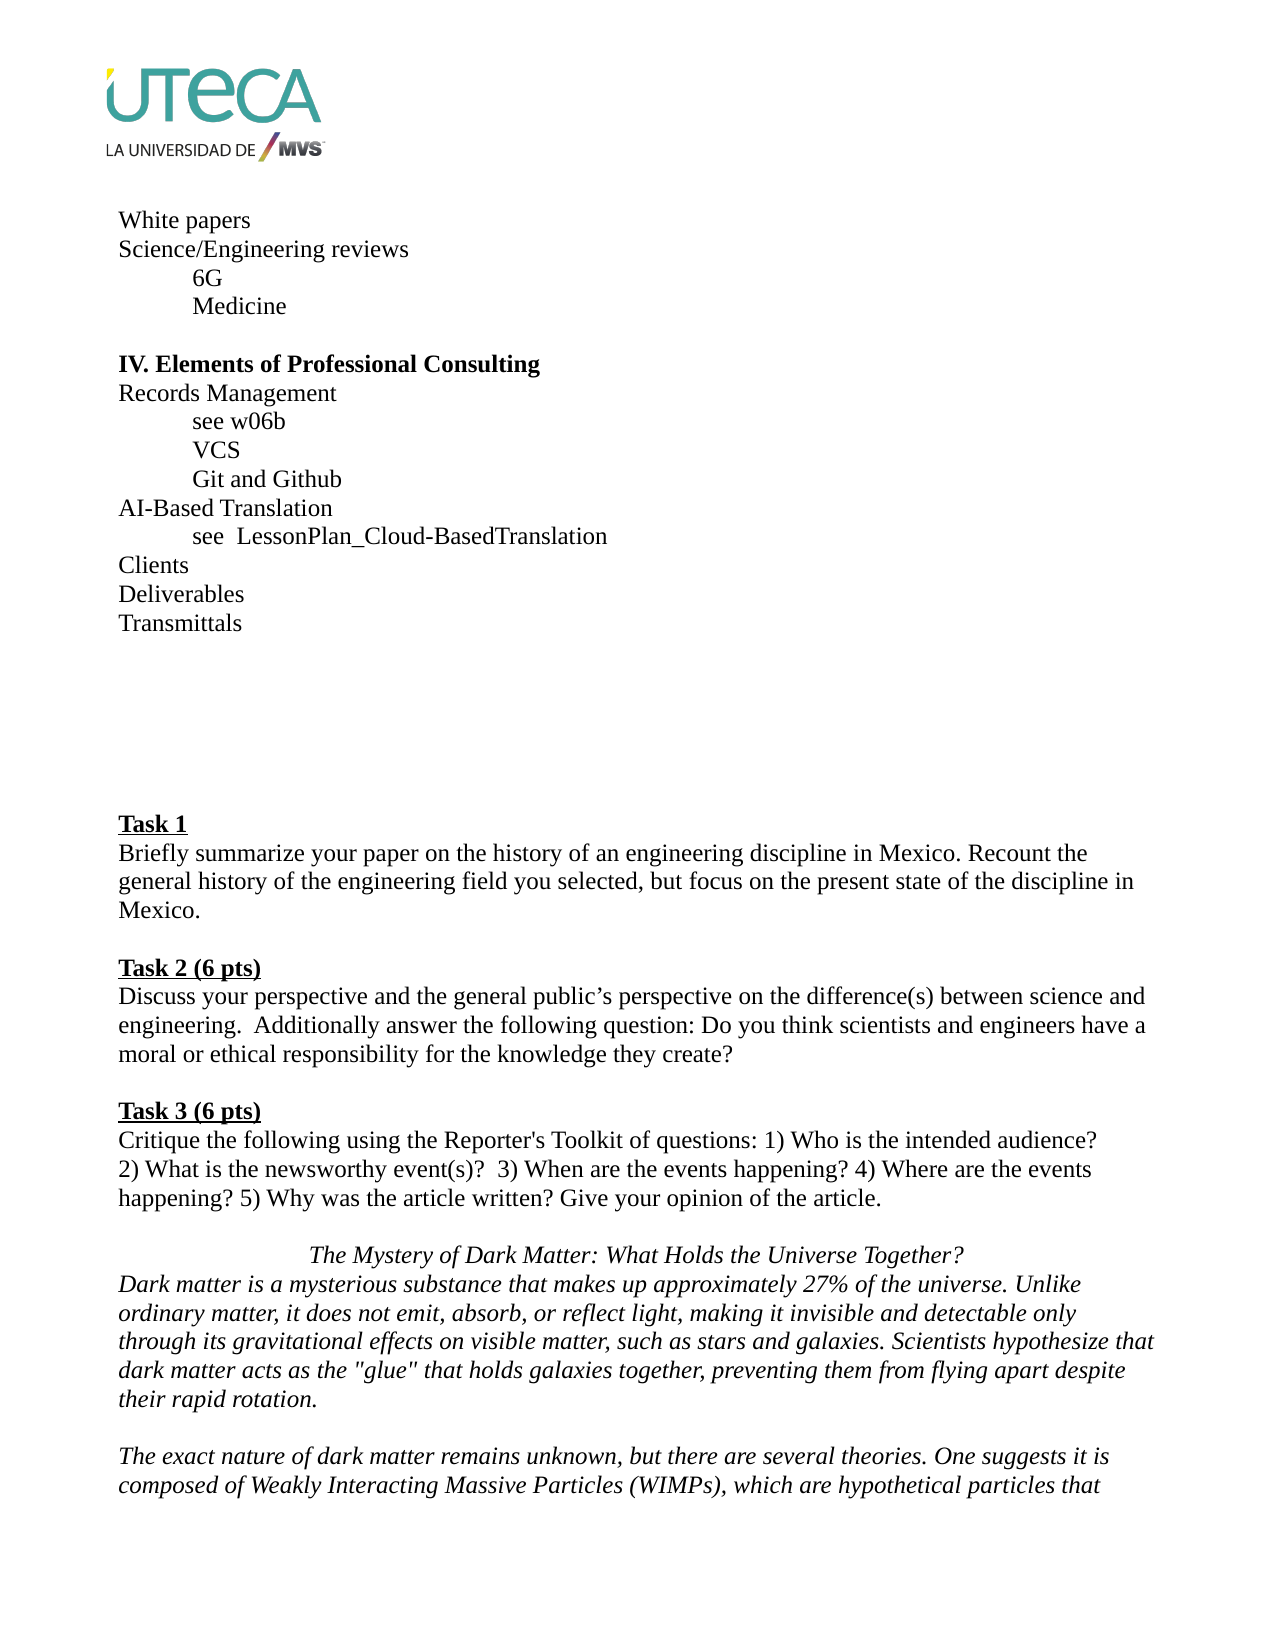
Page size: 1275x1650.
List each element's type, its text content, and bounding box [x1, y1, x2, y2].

text see LessonPlan_Cloud-BasedTranslation [118, 521, 1157, 550]
text Science/Engineering reviews [118, 234, 1157, 263]
text Transmittals [118, 608, 1157, 636]
text Clients [118, 550, 1157, 579]
text AI-Based Translation [118, 493, 1157, 521]
text White papers [118, 205, 1157, 234]
text The exact nature of dark matter remains unknown, but there are several theories. One suggests it is composed of Weakly Interacting Massive Particles (WIMPs), which are hypothetical particles that [118, 1441, 1157, 1499]
text Task 3 (6 pts) [118, 1096, 1157, 1125]
picture [104, 64, 328, 166]
text 6G [118, 263, 1157, 291]
text Briefly summarize your paper on the history of an engineering discipline in Mexico. Recount the general history of the engineering field you selected, but focus on the present state of the discipline in Mexico. [118, 838, 1157, 924]
text IV. Elements of Professional Consulting [118, 349, 1157, 378]
text Git and Github [118, 464, 1157, 493]
text Dark matter is a mysterious substance that makes up approximately 27% of the universe. Unlike ordinary matter, it does not emit, absorb, or reflect light, making it invisible and detectable only through its gravitational effects on visible matter, such as stars and galaxies. Scientists hypothesize that dark matter acts as the "glue" that holds galaxies together, preventing them from flying apart despite their rapid rotation. [118, 1269, 1157, 1413]
text Medicine [118, 291, 1157, 320]
text see w06b [118, 406, 1157, 435]
text Deliverables [118, 579, 1157, 608]
text Critique the following using the Reporter's Toolkit of questions: 1) Who is the intended audience? 2) What is the newsworthy event(s)? 3) When are the events happening? 4) Where are the events happening? 5) Why was the article written? Give your opinion of the article. [118, 1125, 1157, 1211]
text Records Management [118, 378, 1157, 406]
text Task 2 (6 pts) [118, 953, 1157, 981]
text The Mystery of Dark Matter: What Holds the Universe Together? [118, 1240, 1157, 1269]
text Discuss your perspective and the general public’s perspective on the difference(s) between science and engineering. Additionally answer the following question: Do you think scientists and engineers have a moral or ethical responsibility for the knowledge they create? [118, 981, 1157, 1068]
text VCS [118, 435, 1157, 464]
text Task 1 [118, 809, 1157, 838]
